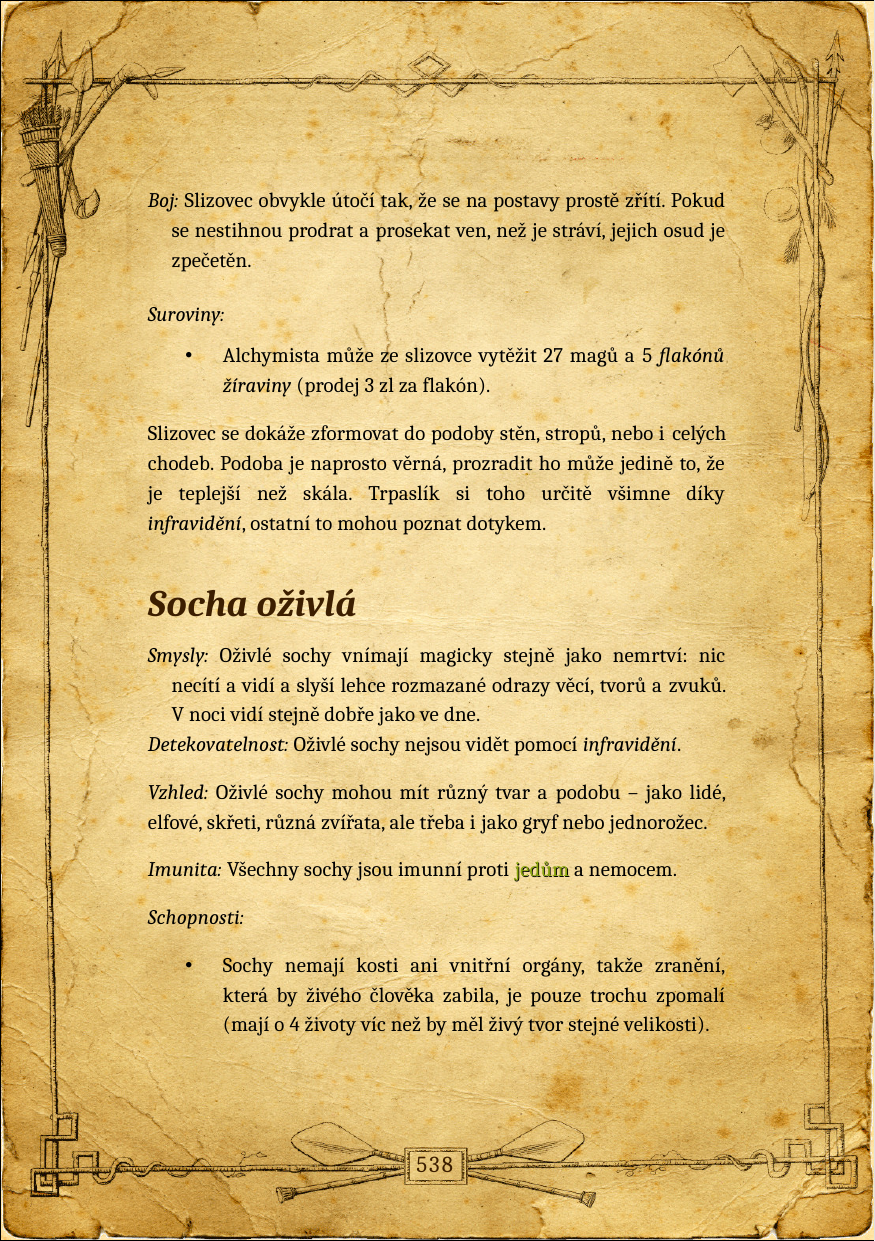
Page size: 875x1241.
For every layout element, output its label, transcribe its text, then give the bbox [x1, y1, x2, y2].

text Detekovatelnost: Oživlé sochy nejsou vidět pomocí infravidění. [148, 733, 726, 757]
text Suroviny: [148, 302, 726, 326]
subtitle Socha oživlá [148, 582, 726, 626]
text Vzhled: Oživlé sochy mohou mít různý tvar a⁠ podobu – jako lidé, elfové, skřeti, různá zvířata, ale třeba i⁠ jako gryf nebo jednorožec. [148, 781, 726, 834]
list Alchymista může ze slizovce vytěžit 27 magů a⁠ 5 flakónů žíraviny (prodej 3 zl za flakón). [185, 344, 726, 398]
picture [1, 1, 874, 1240]
text Schopnosti: [148, 906, 726, 930]
text Imunita: Všechny sochy jsou imunní proti jedům a⁠ nemocem. [148, 858, 726, 882]
text Boj: Slizovec obvykle útočí tak, že se na postavy prostě zřítí. Pokud se nestihnou prodrat a⁠ prosekat ven, než je stráví, jejich osud je zpečetěn. [148, 189, 726, 273]
text Smysly: Oživlé sochy vnímají magicky stejně jako nemrtví: nic necítí a⁠ vidí a⁠ slyší lehce rozmazané odrazy věcí, tvorů a⁠ zvuků. V⁠ noci vidí stejně dobře jako ve dne. [148, 643, 726, 727]
text Slizovec se dokáže zformovat do podoby stěn, stropů, nebo i⁠ celých chodeb. Podoba je naprosto věrná, prozradit ho může jedině to, že je teplejší než skála. Trpaslík si toho určitě všimne díky infravidění, ostatní to mohou poznat dotykem. [148, 422, 726, 535]
list Sochy nemají kosti ani vnitřní orgány, takže zranění, která by živého člověka zabila, je pouze trochu zpomalí (mají o⁠ 4 životy víc než by měl živý tvor stejné velikosti). [185, 953, 726, 1037]
